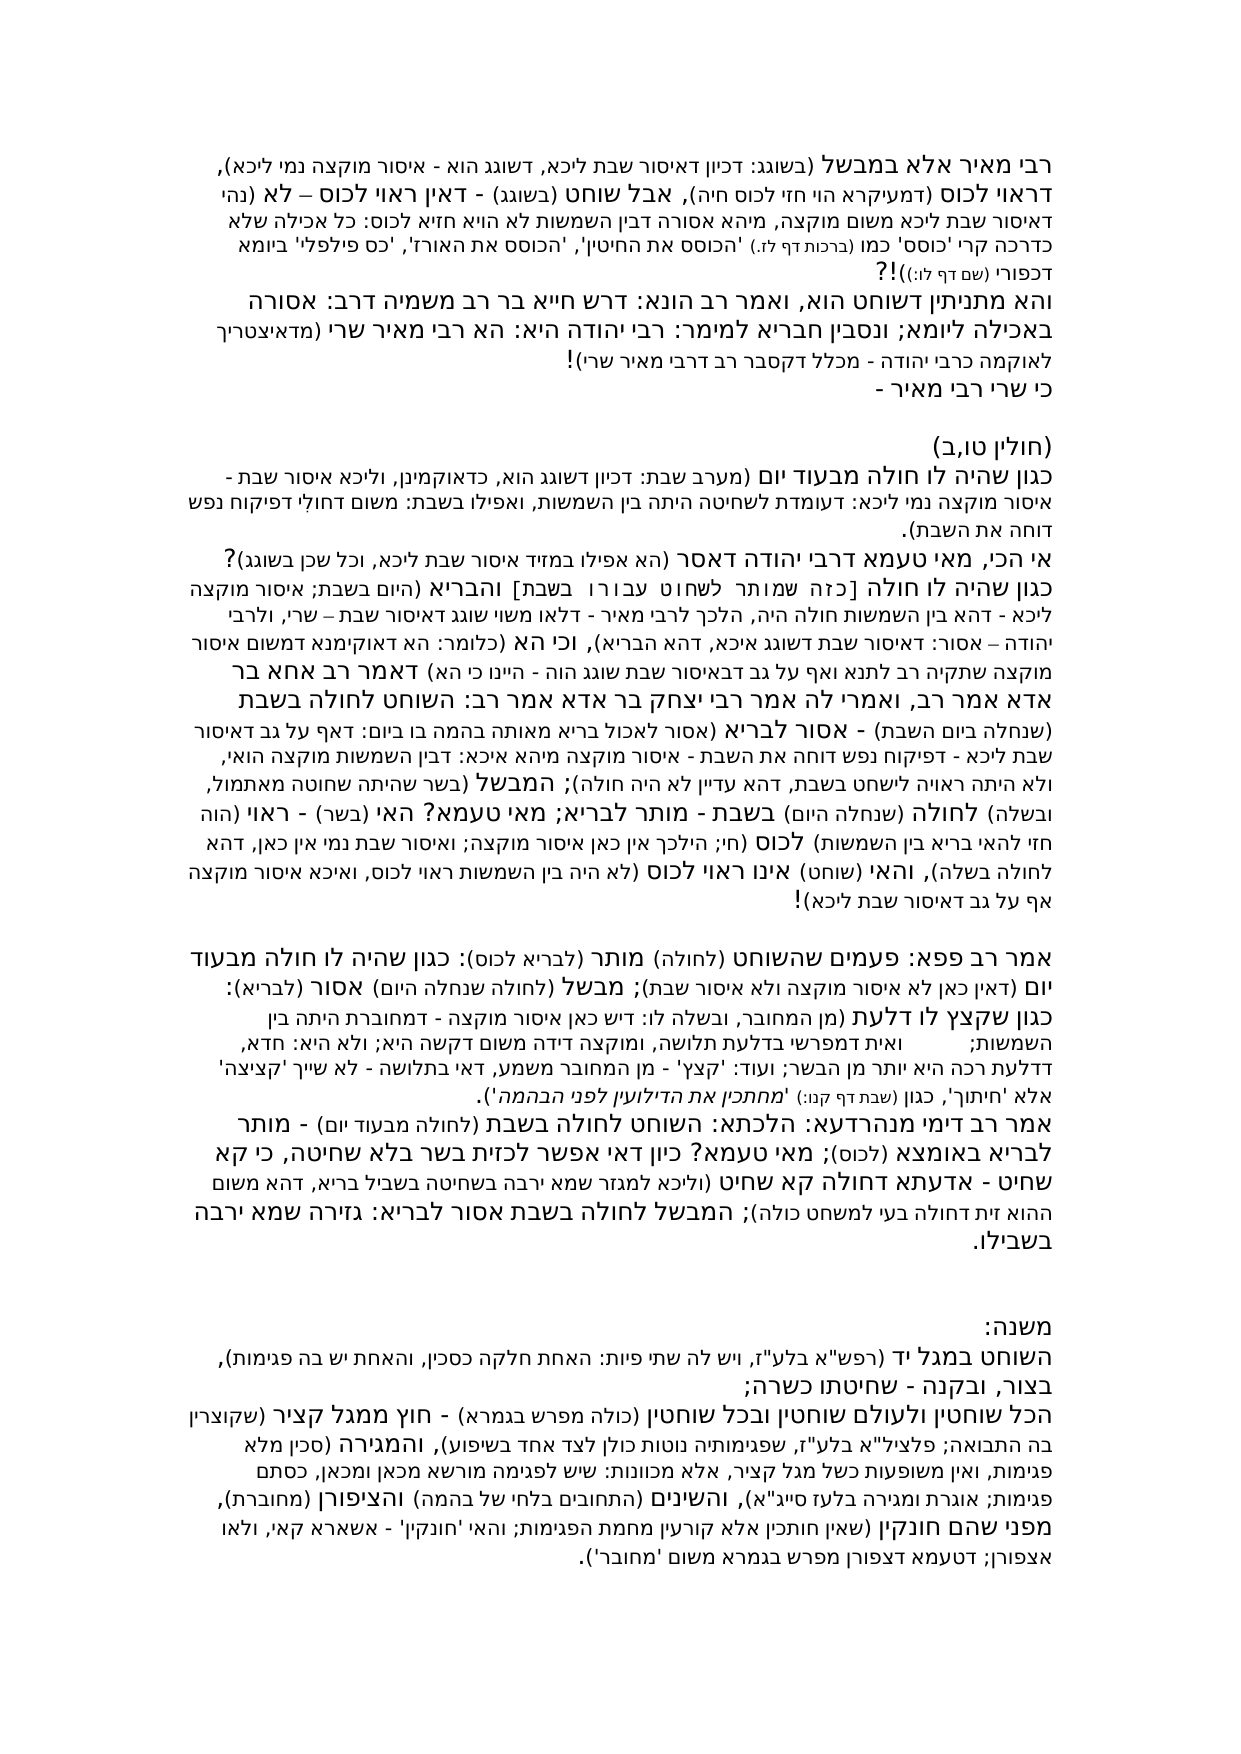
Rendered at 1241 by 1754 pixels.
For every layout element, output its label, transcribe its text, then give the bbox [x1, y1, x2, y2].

text אי הכי, מאי טעמא דרבי יהודה דאסר (הא אפילו במזיד איסור שבת ליכא, וכל שכן בשוגג)? [187, 544, 1053, 573]
text רבי מאיר אלא במבשל (בשוגג: דכיון דאיסור שבת ליכא, דשוגג הוא - איסור מוקצה נמי ליכא), דראוי לכוס (דמעיקרא הוי חזי לכוס חיה), אבל שוחט (בשוגג) - דאין ראוי לכוס – לא (נהי דאיסור שבת ליכא משום מוקצה, מיהא אסורה דבין השמשות לא הויא חזיא לכוס: כל אכילה שלא כדרכה קרי 'כוסס' כמו (ברכות דף לז.) 'הכוסס את החיטין', 'הכוסס את האורז', 'כס פילפלי' ביומא דכפורי (שם דף לו:))!? [187, 150, 1053, 286]
text השוחט במגל יד (רפש"א בלע"ז, ויש לה שתי פיות: האחת חלקה כסכין, והאחת יש בה פגימות), בצור, ובקנה - שחיטתו כשרה; [187, 1342, 1053, 1400]
text הכל שוחטין ולעולם שוחטין ובכל שוחטין (כולה מפרש בגמרא) - חוץ ממגל קציר (שקוצרין בה התבואה; פלציל"א בלע"ז, שפגימותיה נוטות כולן לצד אחד בשיפוע), והמגירה (סכין מלא פגימות, ואין משופעות כשל מגל קציר, אלא מכוונות: שיש לפגימה מורשא מכאן ומכאן, כסתם פגימות; אוגרת ומגירה בלעז סייג"א), והשינים (התחובים בלחי של בהמה) והציפורן (מחוברת), מפני שהם חונקין (שאין חותכין אלא קורעין מחמת הפגימות; והאי 'חונקין' - אשארא קאי, ולאו אצפורן; דטעמא דצפורן מפרש בגמרא משום 'מחובר'). [187, 1400, 1053, 1571]
text כגון שהיה לו חולה מבעוד יום (מערב שבת: דכיון דשוגג הוא, כדאוקמינן, וליכא איסור שבת - איסור מוקצה נמי ליכא: דעומדת לשחיטה היתה בין השמשות, ואפילו בשבת: משום דחולִי דפיקוח נפש דוחה את השבת). [187, 461, 1053, 544]
text כגון שהיה לו חולה [כזה שמותר לשחוט עבורו בשבת] והבריא (היום בשבת; איסור מוקצה ליכא - דהא בין השמשות חולה היה, הלכך לרבי מאיר - דלאו משוי שוגג דאיסור שבת – שרי, ולרבי יהודה – אסור: דאיסור שבת דשוגג איכא, דהא הבריא), וכי הא (כלומר: הא דאוקימנא דמשום איסור מוקצה שתקיה רב לתנא ואף על גב דבאיסור שבת שוגג הוה - היינו כי הא) דאמר רב אחא בר אדא אמר רב, ואמרי לה אמר רבי יצחק בר אדא אמר רב: השוחט לחולה בשבת (שנחלה ביום השבת) - אסור לבריא (אסור לאכול בריא מאותה בהמה בו ביום: דאף על גב דאיסור שבת ליכא - דפיקוח נפש דוחה את השבת - איסור מוקצה מיהא איכא: דבין השמשות מוקצה הואי, ולא היתה ראויה לישחט בשבת, דהא עדיין לא היה חולה); המבשל (בשר שהיתה שחוטה מאתמול, ובשלה) לחולה (שנחלה היום) בשבת - מותר לבריא; מאי טעמא? האי (בשר) - ראוי (הוה חזי להאי בריא בין השמשות) לכוס (חי; הילכך אין כאן איסור מוקצה; ואיסור שבת נמי אין כאן, דהא לחולה בשלה), והאי (שוחט) אינו ראוי לכוס (לא היה בין השמשות ראוי לכוס, ואיכא איסור מוקצה אף על גב דאיסור שבת ליכא)! [187, 573, 1053, 914]
text כי שרי רבי מאיר - [187, 374, 1053, 403]
text והא מתניתין דשוחט הוא, ואמר רב הונא: דרש חייא בר רב משמיה דרב: אסורה באכילה ליומא; ונסבין חבריא למימר: רבי יהודה היא: הא רבי מאיר שרי (מדאיצטריך לאוקמה כרבי יהודה - מכלל דקסבר רב דרבי מאיר שרי)! [187, 286, 1053, 374]
text אמר רב דימי מנהרדעא: הלכתא: השוחט לחולה בשבת (לחולה מבעוד יום) - מותר לבריא באומצא (לכוס); מאי טעמא? כיון דאי אפשר לכזית בשר בלא שחיטה, כי קא שחיט - אדעתא דחולה קא שחיט (וליכא למגזר שמא ירבה בשחיטה בשביל בריא, דהא משום ההוא זית דחולה בעי למשחט כולה); המבשל לחולה בשבת אסור לבריא: גזירה שמא ירבה בשבילו. [187, 1109, 1053, 1255]
text (חולין טו,ב) [187, 432, 1053, 461]
text אמר רב פפא: פעמים שהשוחט (לחולה) מותר (לבריא לכוס): כגון שהיה לו חולה מבעוד יום (דאין כאן לא איסור מוקצה ולא איסור שבת); מבשל (לחולה שנחלה היום) אסור (לבריא): כגון שקצץ לו דלעת (מן המחובר, ובשלה לו: דיש כאן איסור מוקצה - דמחוברת היתה בין השמשות; ואית דמפרשי בדלעת תלושה, ומוקצה דידה משום דקשה היא; ולא היא: חדא, דדלעת רכה היא יותר מן הבשר; ועוד: 'קצץ' - מן המחובר משמע, דאי בתלושה - לא שייך 'קציצה' אלא 'חיתוך', כגון (שבת דף קנו:) 'מחתכין את הדילועין לפני הבהמה'). [187, 943, 1053, 1109]
text משנה: [187, 1313, 1053, 1342]
